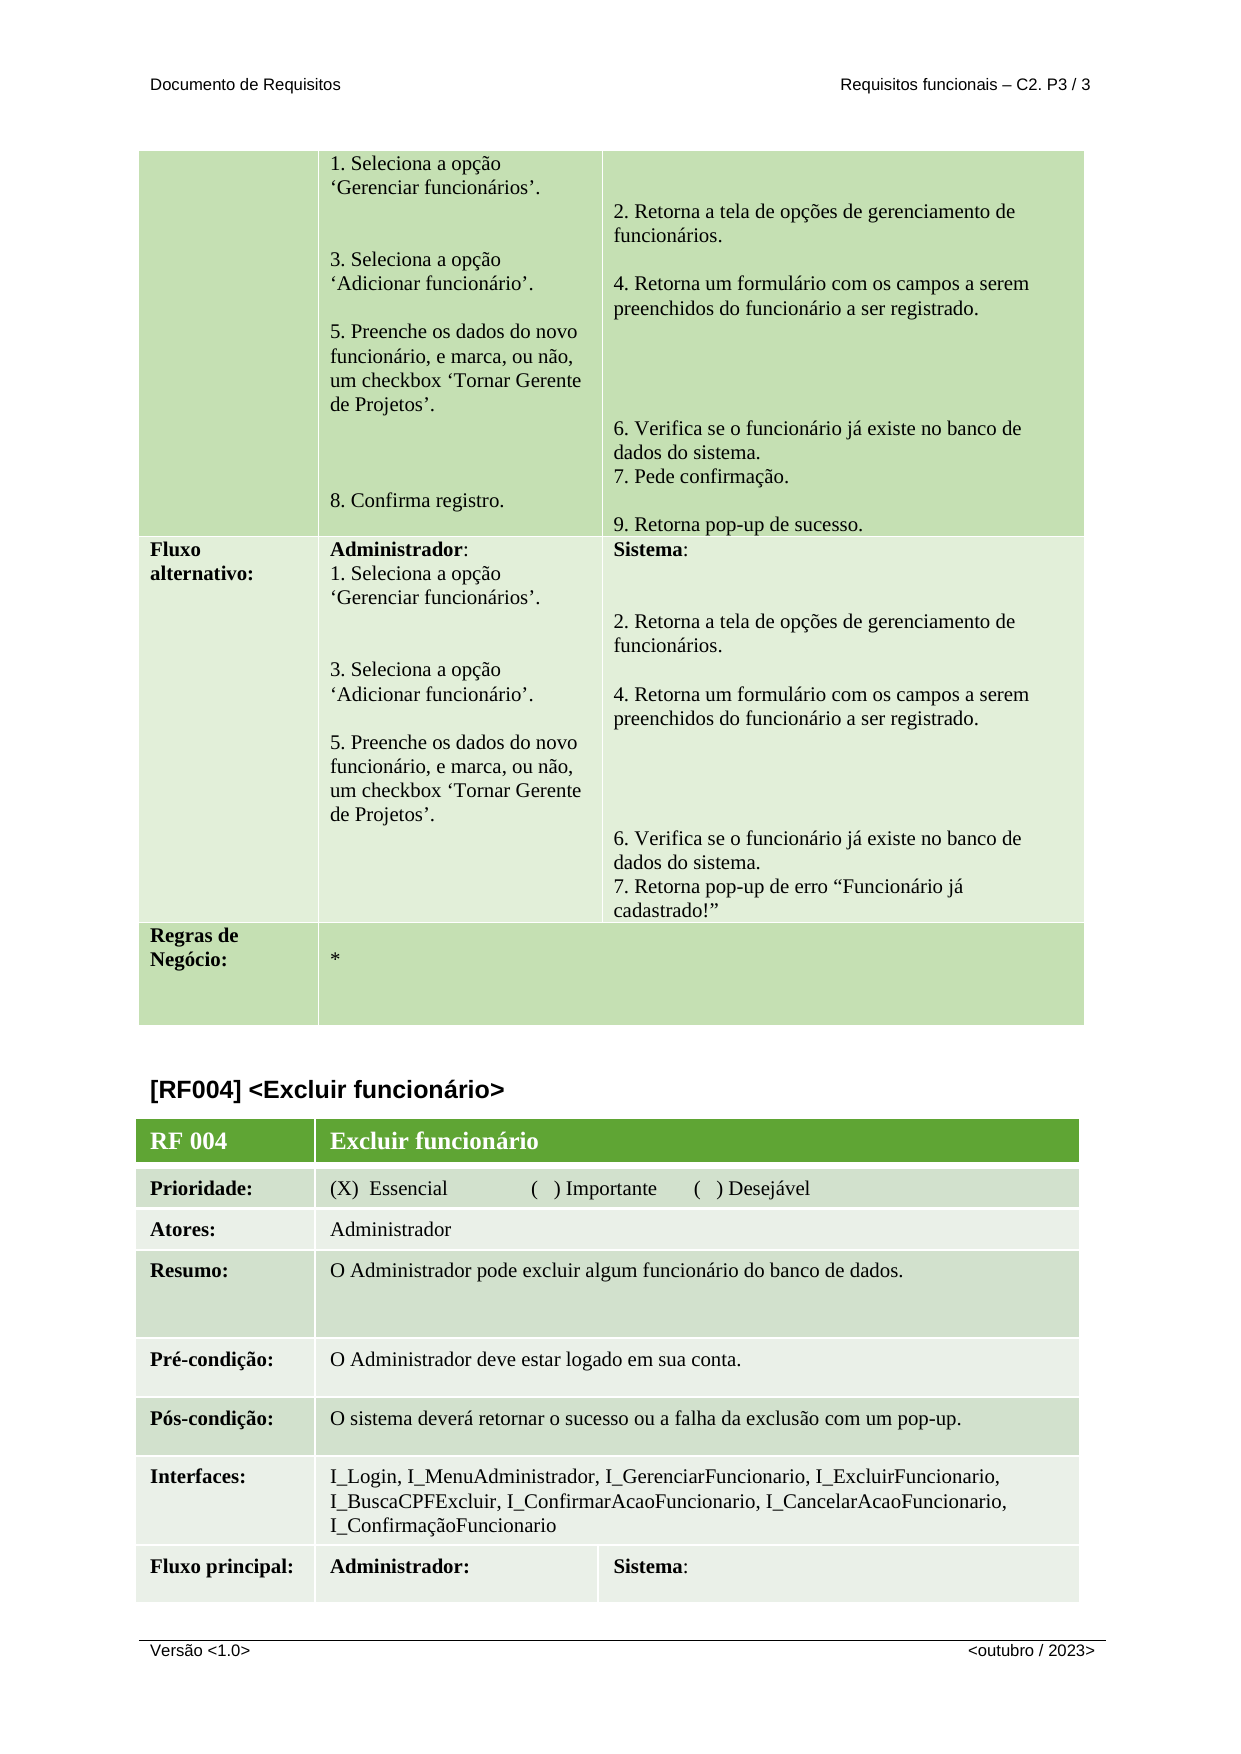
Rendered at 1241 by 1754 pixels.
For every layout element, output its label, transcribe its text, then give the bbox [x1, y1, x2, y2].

table_cell Administrador: [316, 1546, 597, 1602]
table_cell I_Login, I_MenuAdministrador, I_GerenciarFuncionario, I_ExcluirFuncionario, I_BuscaCPFExcluir, I_ConfirmarAcaoFuncionario, I_CancelarAcaoFuncionario, I_ConfirmaçãoFuncionario [316, 1457, 1079, 1544]
text [RF004] <Excluir funcionário> [150, 1075, 1090, 1104]
table_cell Pós-condição: [136, 1398, 314, 1455]
table_cell Fluxo principal: [136, 1546, 314, 1602]
table_cell * [319, 923, 1084, 1025]
table_cell Sistema: [599, 1546, 1079, 1602]
table_cell O Administrador deve estar logado em sua conta. [316, 1339, 1079, 1396]
table_cell (X) Essencial ( ) Importante ( ) Desejável [316, 1169, 1079, 1207]
table_cell Administrador: 1. Seleciona a opção ‘Gerenciar funcionários’. 3. Seleciona a opção ‘Adicionar funcionário’. 5. Preenche os dados do novo funcionário, e marca, ou não, um checkbox ‘Tornar Gerente de Projetos’. [319, 537, 602, 922]
table_cell O sistema deverá retornar o sucesso ou a falha da exclusão com um pop-up. [316, 1398, 1079, 1455]
table_header RF 004 [136, 1119, 314, 1162]
table_cell 1. Seleciona a opção ‘Gerenciar funcionários’. 3. Seleciona a opção ‘Adicionar funcionário’. 5. Preenche os dados do novo funcionário, e marca, ou não, um checkbox ‘Tornar Gerente de Projetos’. 8. Confirma registro. [319, 151, 602, 536]
table_header Excluir funcionário [316, 1119, 1079, 1162]
table_cell Pré-condição: [136, 1339, 314, 1396]
table_cell Fluxo alternativo: [139, 537, 318, 922]
table_cell O Administrador pode excluir algum funcionário do banco de dados. [316, 1251, 1079, 1337]
table_cell Regras de Negócio: [139, 923, 318, 1025]
table_cell Administrador [316, 1210, 1079, 1249]
table_cell 2. Retorna a tela de opções de gerenciamento de funcionários. 4. Retorna um formulário com os campos a serem preenchidos do funcionário a ser registrado. 6. Verifica se o funcionário já existe no banco de dados do sistema. 7. Pede confirmação. 9. Retorna pop-up de sucesso. [603, 151, 1084, 536]
table_cell Interfaces: [136, 1457, 314, 1544]
table_cell [139, 151, 318, 536]
table_cell Resumo: [136, 1251, 314, 1337]
table_cell Atores: [136, 1210, 314, 1249]
table_cell Prioridade: [136, 1169, 314, 1207]
table_cell Sistema: 2. Retorna a tela de opções de gerenciamento de funcionários. 4. Retorna um formulário com os campos a serem preenchidos do funcionário a ser registrado. 6. Verifica se o funcionário já existe no banco de dados do sistema. 7. Retorna pop-up de erro “Funcionário já cadastrado!” [603, 537, 1084, 922]
